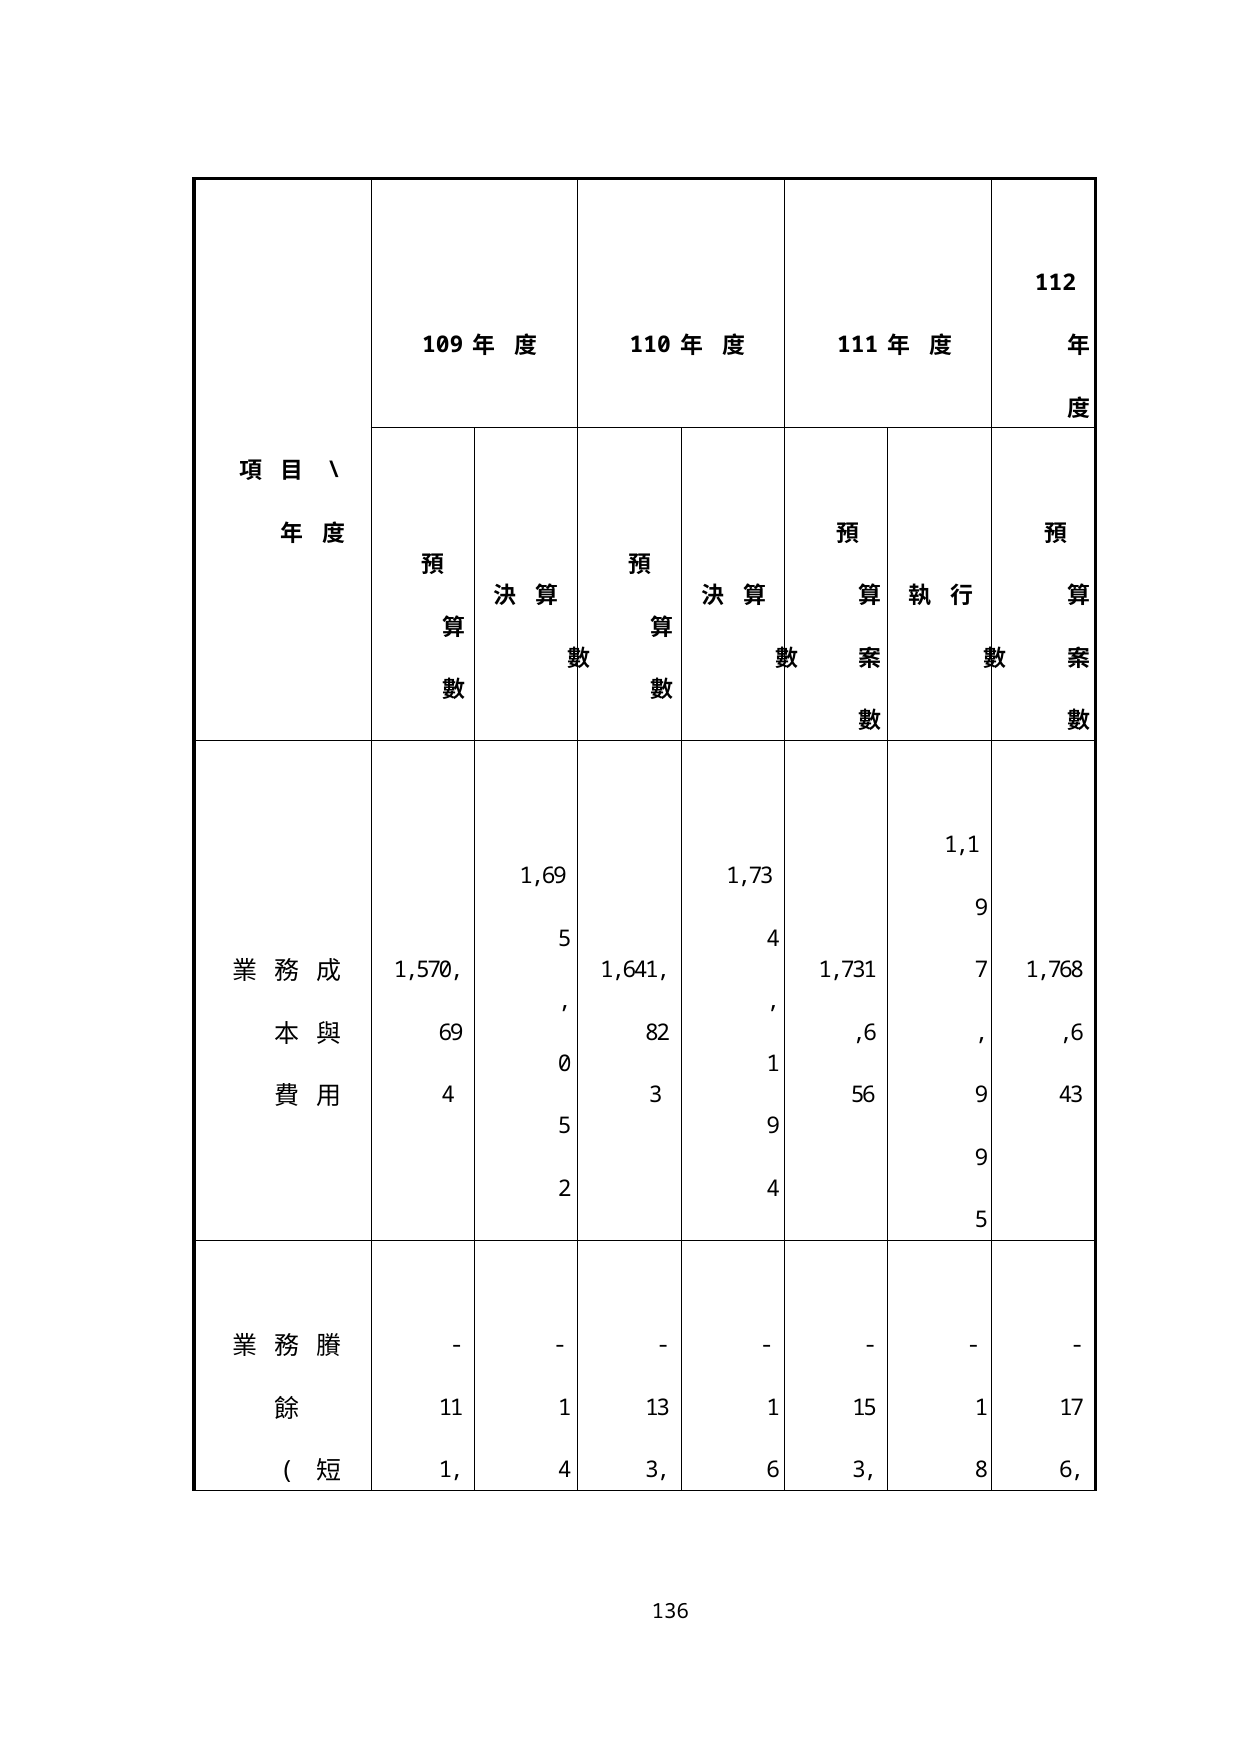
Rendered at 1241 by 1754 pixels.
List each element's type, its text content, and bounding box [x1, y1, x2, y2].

table_header 112年度 [992, 180, 1094, 427]
table_cell 1,731,656 [785, 741, 887, 1240]
table_cell 預算案數 [992, 428, 1094, 740]
table_header 110年度 [578, 180, 784, 427]
table_cell -14 [475, 1241, 577, 1490]
table_cell -16 [682, 1241, 784, 1490]
table_cell 1,570,694 [372, 741, 474, 1240]
table_cell 預算數 [372, 428, 474, 740]
table_cell -111, [372, 1241, 474, 1490]
table_cell 1,197,995 [888, 741, 991, 1240]
table_cell 預算數 [578, 428, 681, 740]
table_cell 業務成本與費用 [196, 741, 371, 1240]
table_cell 1,734,194 [682, 741, 784, 1240]
table_cell 決算數 [475, 428, 577, 740]
table_header 109年度 [372, 180, 577, 427]
table_cell 業務賸餘(短 [196, 1241, 371, 1490]
table_cell -153, [785, 1241, 887, 1490]
table_cell -176, [992, 1241, 1094, 1490]
table_cell 預算案數 [785, 428, 887, 740]
table_cell 決算數 [682, 428, 784, 740]
table_cell 1,641,823 [578, 741, 681, 1240]
table_header 項目\年度 [196, 180, 371, 740]
table_header 111年度 [785, 180, 991, 427]
table_cell 1,768,643 [992, 741, 1094, 1240]
table_cell 1,695,052 [475, 741, 577, 1240]
table_cell 執行數 [888, 428, 991, 740]
table_cell -133, [578, 1241, 681, 1490]
table_cell -18 [888, 1241, 991, 1490]
